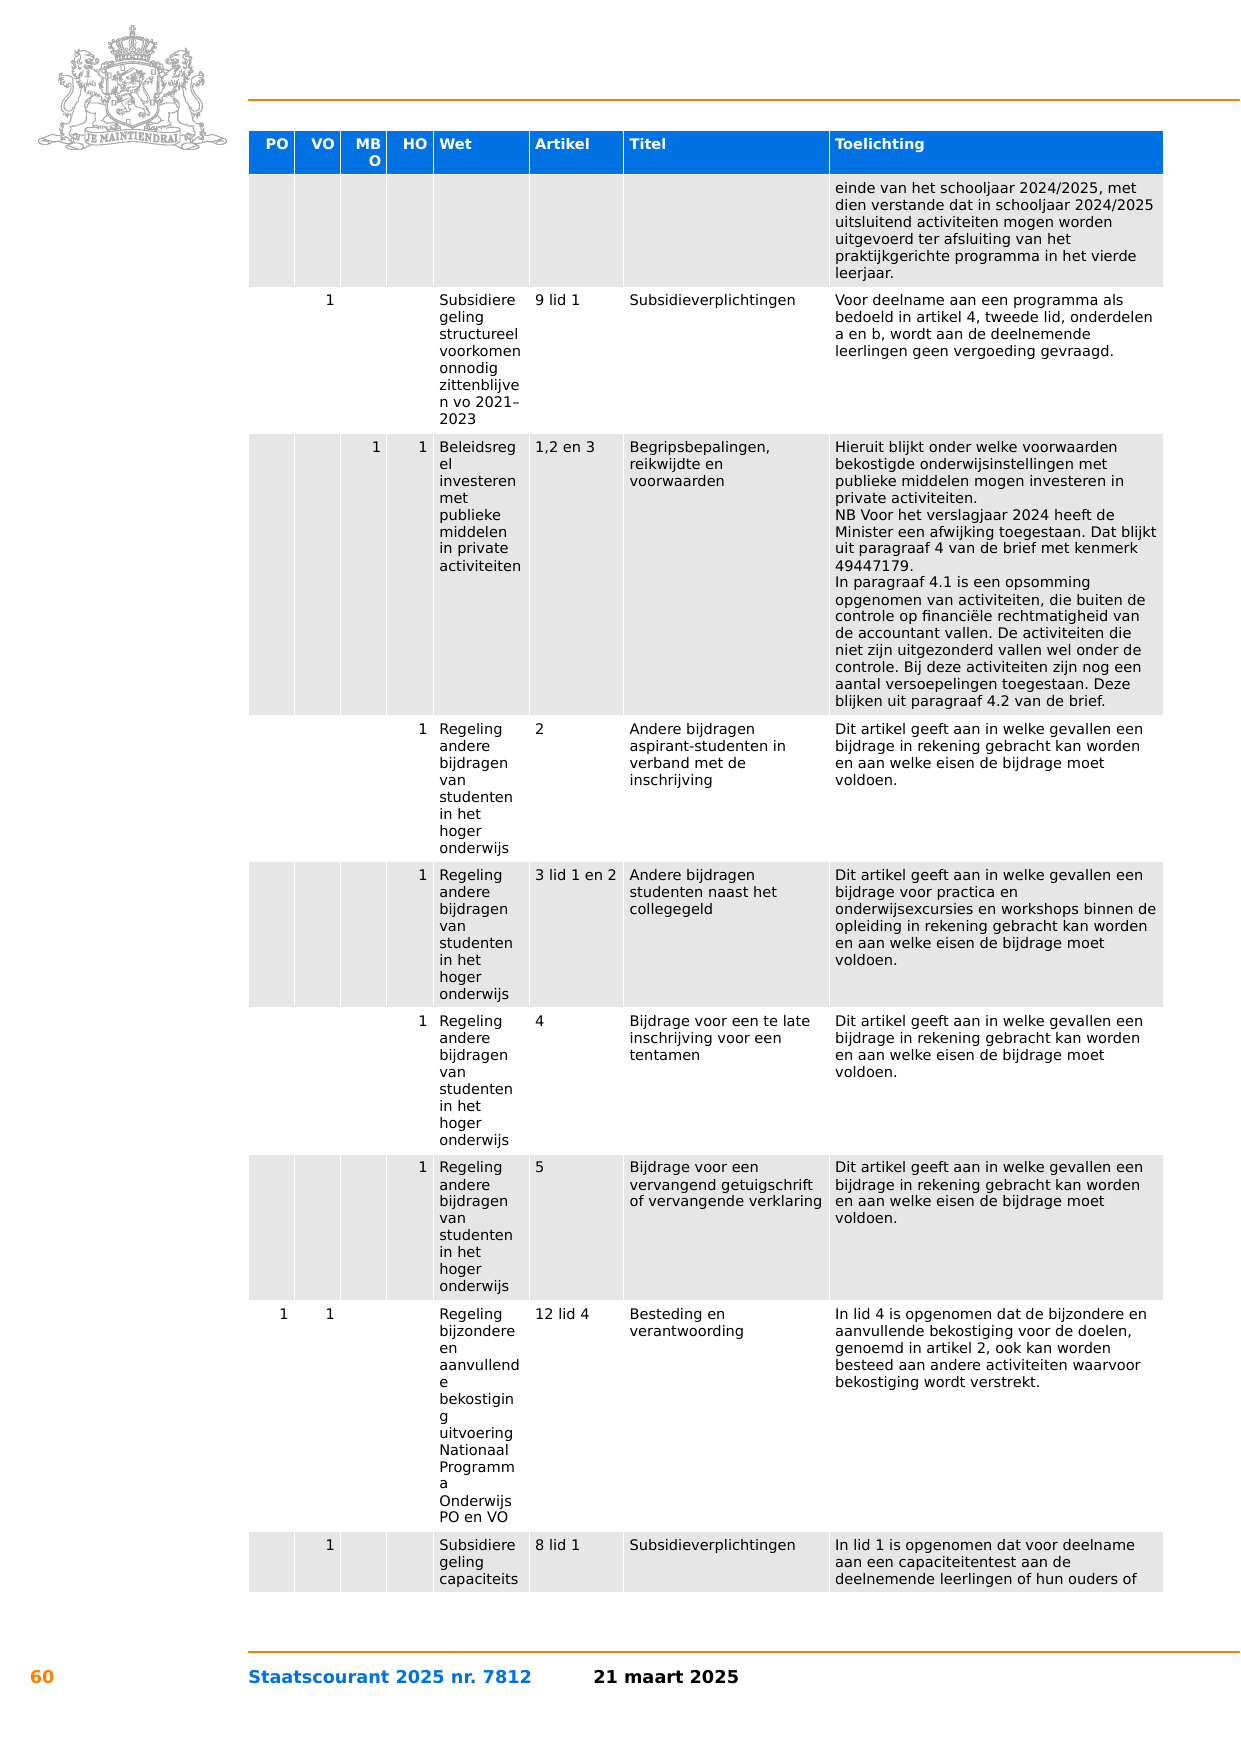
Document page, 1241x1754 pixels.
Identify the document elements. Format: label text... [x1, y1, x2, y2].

table_header Artikel [530, 131, 623, 174]
table_cell [249, 1532, 294, 1592]
table_cell [249, 288, 294, 433]
table_cell 1 [387, 434, 433, 715]
table_cell 9 lid 1 [530, 288, 623, 433]
table_cell [295, 1155, 340, 1300]
picture [38, 25, 227, 150]
table_cell Bijdrage voor een te late inschrijving voor een tentamen [624, 1009, 829, 1154]
table_cell [341, 1532, 386, 1592]
table_cell Andere bijdragen aspirant-studenten in verband met de inschrijving [624, 716, 829, 861]
table_cell [341, 1301, 386, 1531]
table_cell [387, 1301, 433, 1531]
table_cell 5 [530, 1155, 623, 1300]
table_cell [387, 175, 433, 287]
table_cell 1,2 en 3 [530, 434, 623, 715]
table_cell [295, 862, 340, 1007]
table_cell Hieruit blijkt onder welke voorwaarden bekostigde onderwijsinstellingen met publieke middelen mogen investeren in private activiteiten. NB Voor het verslagjaar 2024 heeft de Minister een afwijking toegestaan. Dat blijkt uit paragraaf 4 van de brief met kenmerk 49447179. In paragraaf 4.1 is een opsomming opgenomen van activiteiten, die buiten de controle op financiële rechtmatigheid van de accountant vallen. De activiteiten die niet zijn uitgezonderd vallen wel onder de controle. Bij deze activiteiten zijn nog een aantal versoepelingen toegestaan. Deze blijken uit paragraaf 4.2 van de brief. [830, 434, 1163, 715]
table_cell Besteding en verantwoording [624, 1301, 829, 1531]
table_cell Begripsbepalingen, reikwijdte en voorwaarden [624, 434, 829, 715]
table_cell Andere bijdragen studenten naast het collegegeld [624, 862, 829, 1007]
table_cell 1 [387, 1155, 433, 1300]
table_cell 12 lid 4 [530, 1301, 623, 1531]
table_cell 1 [341, 434, 386, 715]
table_cell [249, 175, 294, 287]
table_cell Bijdrage voor een vervangend getuigschrift of vervangende verklaring [624, 1155, 829, 1300]
table_cell [341, 716, 386, 861]
table_cell 4 [530, 1009, 623, 1154]
table_cell Regeling andere bijdragen van studenten in het hoger onderwijs [434, 1009, 529, 1154]
table_cell [249, 716, 294, 861]
table_cell 1 [387, 862, 433, 1007]
table_header HO [387, 131, 433, 174]
table_header Toelichting [830, 131, 1163, 174]
table_cell 1 [249, 1301, 294, 1531]
table_cell 3 lid 1 en 2 [530, 862, 623, 1007]
table_cell [434, 175, 529, 287]
table_cell [249, 1009, 294, 1154]
table_cell In lid 1 is opgenomen dat voor deelname aan een capaciteitentest aan de deelnemende leerlingen of hun ouders of [830, 1532, 1163, 1592]
table_cell 1 [295, 1301, 340, 1531]
table_cell Dit artikel geeft aan in welke gevallen een bijdrage in rekening gebracht kan worden en aan welke eisen de bijdrage moet voldoen. [830, 1009, 1163, 1154]
table_cell 8 lid 1 [530, 1532, 623, 1592]
table_cell 1 [295, 1532, 340, 1592]
table_cell [387, 288, 433, 433]
table_cell Dit artikel geeft aan in welke gevallen een bijdrage in rekening gebracht kan worden en aan welke eisen de bijdrage moet voldoen. [830, 716, 1163, 861]
table_cell [530, 175, 623, 287]
table_cell Voor deelname aan een programma als bedoeld in artikel 4, tweede lid, onderdelen a en b, wordt aan de deelnemende leerlingen geen vergoeding gevraagd. [830, 288, 1163, 433]
table_cell In lid 4 is opgenomen dat de bijzondere en aanvullende bekostiging voor de doelen, genoemd in artikel 2, ook kan worden besteed aan andere activiteiten waarvoor bekostiging wordt verstrekt. [830, 1301, 1163, 1531]
table_header MBO [341, 131, 386, 174]
table_cell einde van het schooljaar 2024/2025, met dien verstande dat in schooljaar 2024/2025 uitsluitend activiteiten mogen worden uitgevoerd ter afsluiting van het praktijkgerichte programma in het vierde leerjaar. [830, 175, 1163, 287]
table_cell [249, 862, 294, 1007]
table_cell Dit artikel geeft aan in welke gevallen een bijdrage in rekening gebracht kan worden en aan welke eisen de bijdrage moet voldoen. [830, 1155, 1163, 1300]
table_cell Regeling andere bijdragen van studenten in het hoger onderwijs [434, 716, 529, 861]
table_cell [249, 1155, 294, 1300]
table_cell [341, 175, 386, 287]
table_cell [295, 434, 340, 715]
table_cell Regeling bijzondere en aanvullende bekostiging uitvoering Nationaal Programma Onderwijs PO en VO [434, 1301, 529, 1531]
table_cell 1 [387, 1009, 433, 1154]
table_cell Regeling andere bijdragen van studenten in het hoger onderwijs [434, 862, 529, 1007]
table_cell Regeling andere bijdragen van studenten in het hoger onderwijs [434, 1155, 529, 1300]
table_cell 1 [295, 288, 340, 433]
table_cell [341, 862, 386, 1007]
table_cell [249, 434, 294, 715]
table_cell Subsidieregeling structureel voorkomen onnodig zittenblijven vo 2021–2023 [434, 288, 529, 433]
table_cell Subsidieverplichtingen [624, 1532, 829, 1592]
table_header Wet [434, 131, 529, 174]
table_header PO [249, 131, 294, 174]
table_cell [387, 1532, 433, 1592]
table_cell [341, 1155, 386, 1300]
table_header Titel [624, 131, 829, 174]
table_cell [295, 716, 340, 861]
table_cell [624, 175, 829, 287]
table_cell Subsidieregeling capaciteits [434, 1532, 529, 1592]
table_header VO [295, 131, 340, 174]
table_cell Subsidieverplichtingen [624, 288, 829, 433]
table_cell [295, 1009, 340, 1154]
table_cell Beleidsregel investeren met publieke middelen in private activiteiten [434, 434, 529, 715]
table_cell [341, 1009, 386, 1154]
table_cell 1 [387, 716, 433, 861]
table_cell 2 [530, 716, 623, 861]
table_cell Dit artikel geeft aan in welke gevallen een bijdrage voor practica en onderwijsexcursies en workshops binnen de opleiding in rekening gebracht kan worden en aan welke eisen de bijdrage moet voldoen. [830, 862, 1163, 1007]
table_cell [341, 288, 386, 433]
table_cell [295, 175, 340, 287]
